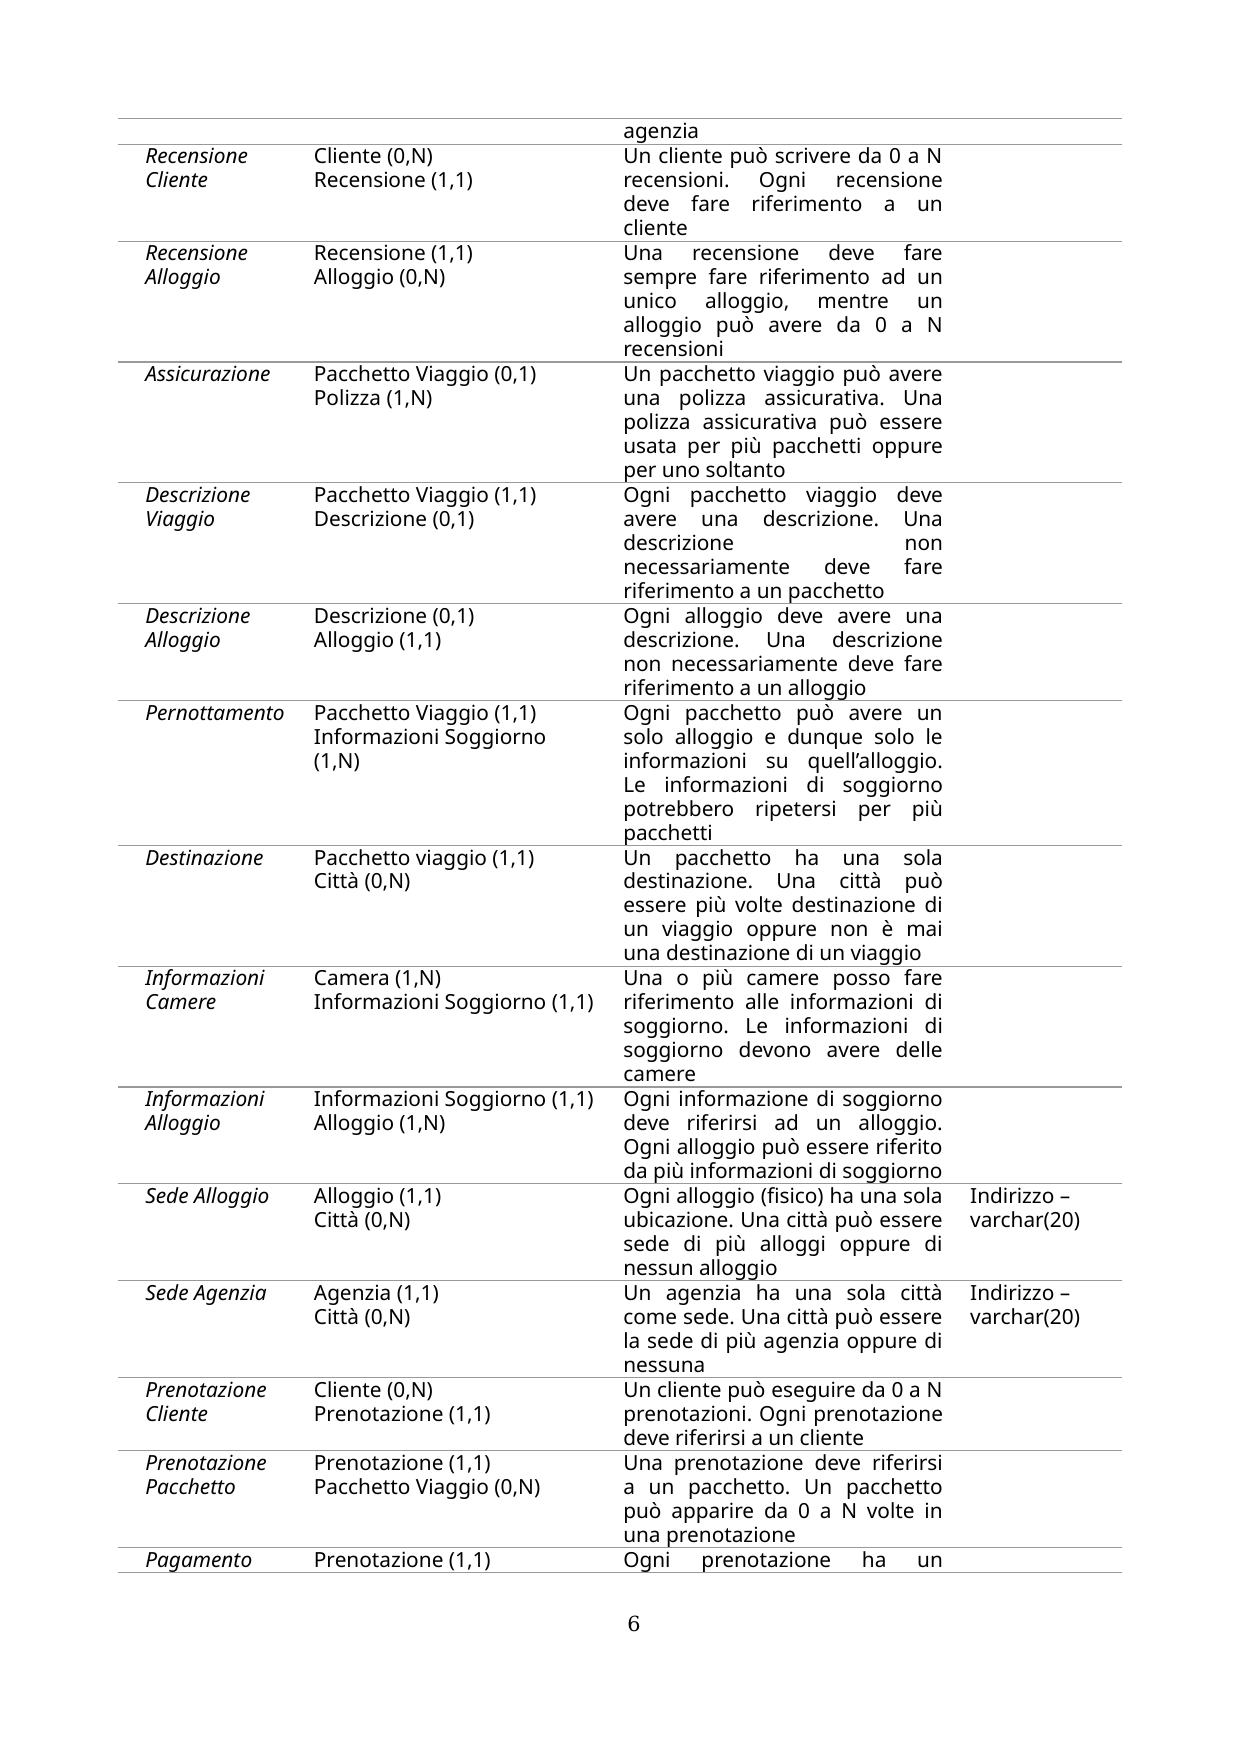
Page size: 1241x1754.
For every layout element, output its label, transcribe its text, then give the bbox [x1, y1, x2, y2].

table_cell Recensione Cliente [118, 145, 287, 241]
table_cell Una o più camere posso fare riferimento alle informazioni di soggiorno. Le informazioni di soggiorno devono avere delle camere [596, 967, 943, 1086]
table_cell Ogni informazione di soggiorno deve riferirsi ad un alloggio. Ogni alloggio può essere riferito da più informazioni di soggiorno [596, 1088, 943, 1183]
table_cell Pacchetto Viaggio (1,1) Informazioni Soggiorno (1,N) [287, 701, 596, 845]
table_cell agenzia [596, 119, 943, 144]
table_cell [943, 604, 1122, 700]
table_cell Descrizione (0,1) Alloggio (1,1) [287, 604, 596, 700]
table_cell Ogni alloggio deve avere una descrizione. Una descrizione non necessariamente deve fare riferimento a un alloggio [596, 604, 943, 700]
table_cell Descrizione Viaggio [118, 483, 287, 603]
table_cell Cliente (0,N) Recensione (1,1) [287, 145, 596, 241]
table_cell Cliente (0,N) Prenotazione (1,1) [287, 1378, 596, 1450]
table_cell Pernottamento [118, 701, 287, 845]
table_cell Ogni prenotazione ha un [596, 1548, 943, 1572]
table_cell Pacchetto viaggio (1,1) Città (0,N) [287, 846, 596, 966]
table_cell [118, 119, 287, 144]
table_cell Una prenotazione deve riferirsi a un pacchetto. Un pacchetto può apparire da 0 a N volte in una prenotazione [596, 1451, 943, 1547]
table_cell [943, 242, 1122, 361]
table_cell Pagamento [118, 1548, 287, 1572]
table_cell Un agenzia ha una sola città come sede. Una città può essere la sede di più agenzia oppure di nessuna [596, 1281, 943, 1377]
table_cell Un cliente può eseguire da 0 a N prenotazioni. Ogni prenotazione deve riferirsi a un cliente [596, 1378, 943, 1450]
table_cell Sede Agenzia [118, 1281, 287, 1377]
table_cell Destinazione [118, 846, 287, 966]
table_cell Recensione Alloggio [118, 242, 287, 361]
table_cell Ogni pacchetto può avere un solo alloggio e dunque solo le informazioni su quell’alloggio. Le informazioni di soggiorno potrebbero ripetersi per più pacchetti [596, 701, 943, 845]
table_cell [943, 363, 1122, 482]
table_cell Informazioni Soggiorno (1,1) Alloggio (1,N) [287, 1088, 596, 1183]
table_cell Una recensione deve fare sempre fare riferimento ad un unico alloggio, mentre un alloggio può avere da 0 a N recensioni [596, 242, 943, 361]
table_cell Sede Alloggio [118, 1184, 287, 1280]
table_cell Prenotazione (1,1) Pacchetto Viaggio (0,N) [287, 1451, 596, 1547]
table_cell Camera (1,N) Informazioni Soggiorno (1,1) [287, 967, 596, 1086]
table_cell [943, 1088, 1122, 1183]
table_cell Pacchetto Viaggio (0,1) Polizza (1,N) [287, 363, 596, 482]
table_cell Prenotazione Pacchetto [118, 1451, 287, 1547]
table_cell [943, 967, 1122, 1086]
table_cell Prenotazione Cliente [118, 1378, 287, 1450]
table_cell Un pacchetto viaggio può avere una polizza assicurativa. Una polizza assicurativa può essere usata per più pacchetti oppure per uno soltanto [596, 363, 943, 482]
table_cell [943, 1548, 1122, 1572]
table_cell Indirizzo – varchar(20) [943, 1184, 1122, 1280]
table_cell [943, 145, 1122, 241]
table_cell Assicurazione [118, 363, 287, 482]
table_cell Alloggio (1,1) Città (0,N) [287, 1184, 596, 1280]
table_cell Informazioni Camere [118, 967, 287, 1086]
table_cell [943, 846, 1122, 966]
table_cell Un pacchetto ha una sola destinazione. Una città può essere più volte destinazione di un viaggio oppure non è mai una destinazione di un viaggio [596, 846, 943, 966]
table_cell Pacchetto Viaggio (1,1) Descrizione (0,1) [287, 483, 596, 603]
table_cell Un cliente può scrivere da 0 a N recensioni. Ogni recensione deve fare riferimento a un cliente [596, 145, 943, 241]
table_cell [943, 119, 1122, 144]
table_cell Agenzia (1,1) Città (0,N) [287, 1281, 596, 1377]
table_cell [943, 1451, 1122, 1547]
table_cell [943, 483, 1122, 603]
table_cell [943, 1378, 1122, 1450]
table_cell Descrizione Alloggio [118, 604, 287, 700]
table_cell Indirizzo – varchar(20) [943, 1281, 1122, 1377]
table_cell Informazioni Alloggio [118, 1088, 287, 1183]
table_cell Prenotazione (1,1) [287, 1548, 596, 1572]
table_cell Ogni pacchetto viaggio deve avere una descrizione. Una descrizione non necessariamente deve fare riferimento a un pacchetto [596, 483, 943, 603]
table_cell [943, 701, 1122, 845]
table_cell [287, 119, 596, 144]
table_cell Ogni alloggio (fisico) ha una sola ubicazione. Una città può essere sede di più alloggi oppure di nessun alloggio [596, 1184, 943, 1280]
table_cell Recensione (1,1) Alloggio (0,N) [287, 242, 596, 361]
